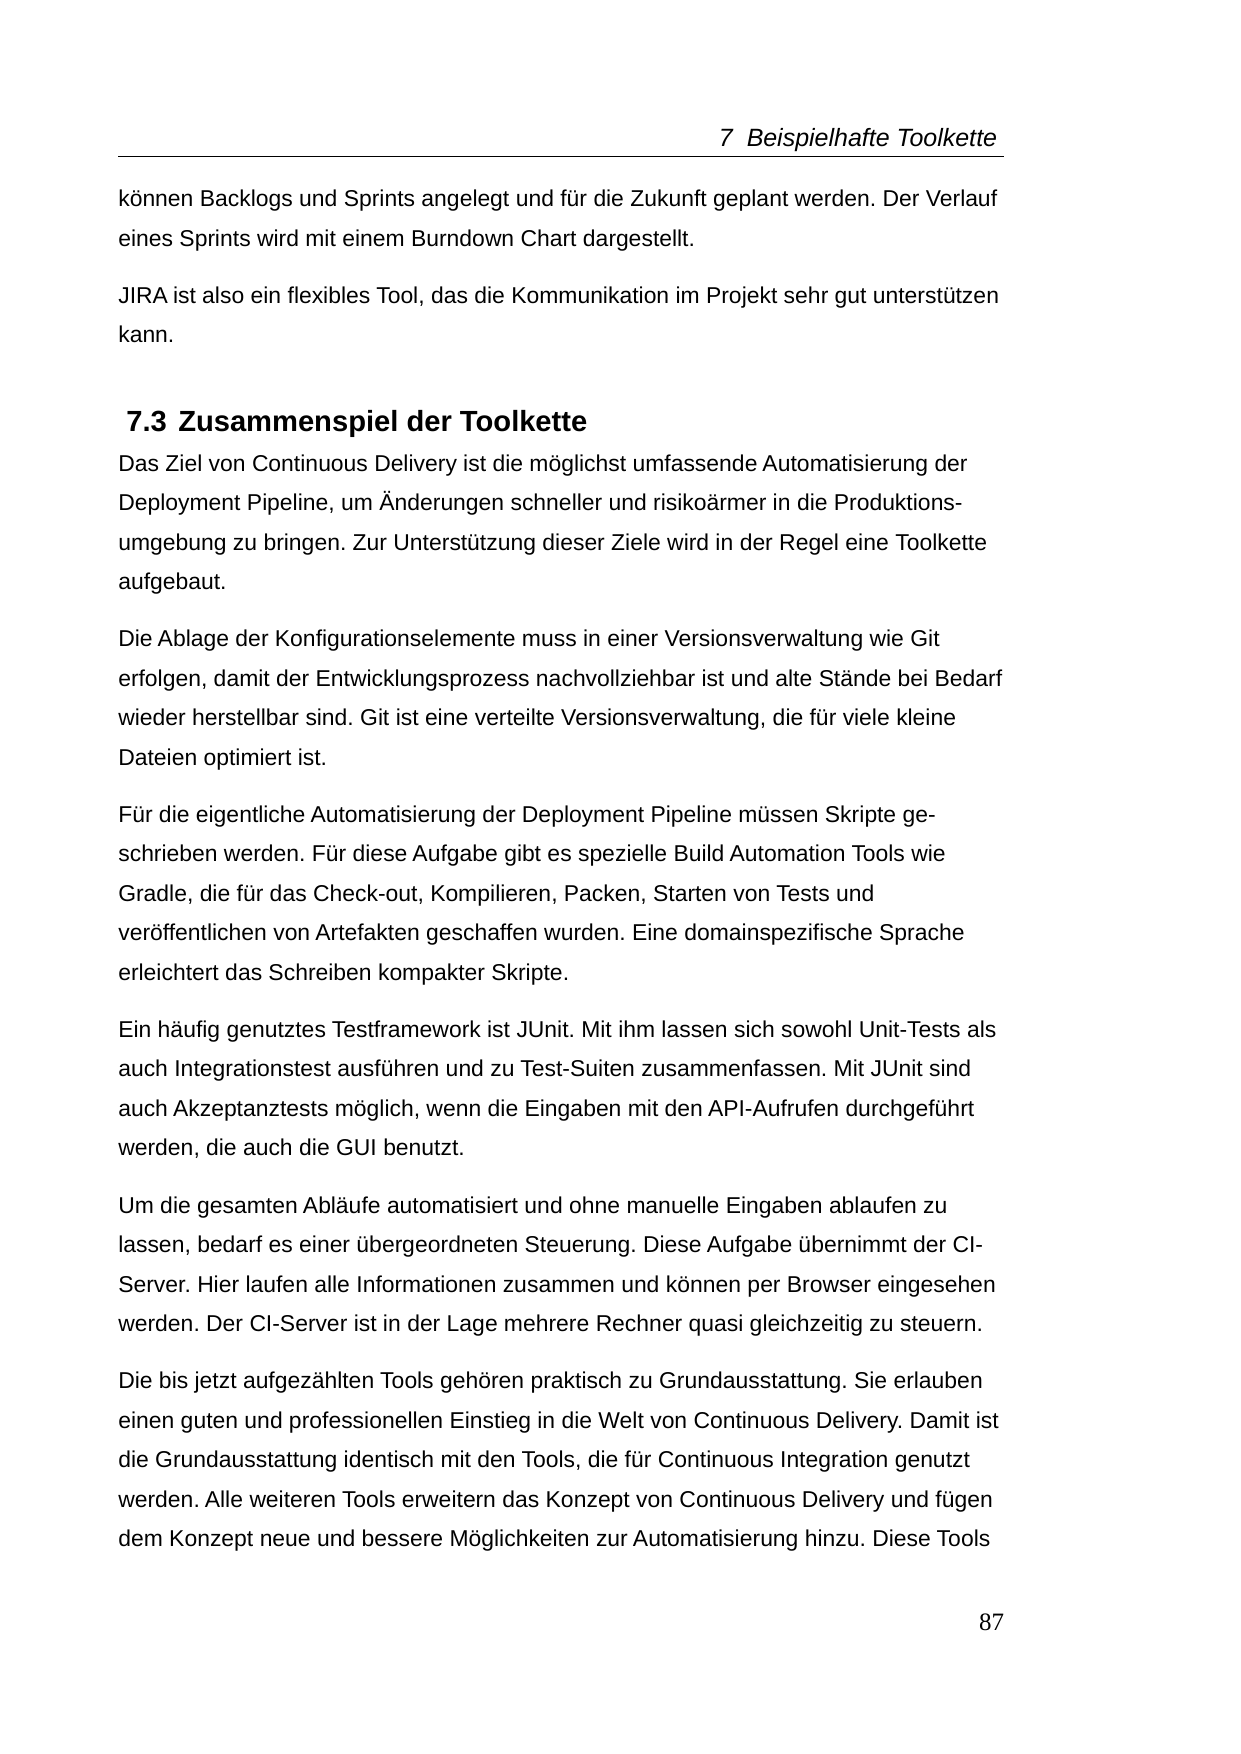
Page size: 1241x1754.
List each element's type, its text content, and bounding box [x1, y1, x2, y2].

text Die bis jetzt aufgezählten Tools gehören praktisch zu Grundausstattung. Sie erlauben einen guten und professionellen Einstieg in die Welt von Continuous Delivery. Damit ist die Grundausstattung identisch mit den Tools, die für Continuous Integration genutzt werden. Alle weiteren Tools erweitern das Konzept von Continuous Delivery und fügen dem Konzept neue und bessere Möglichkeiten zur Automatisierung hinzu. Diese Tools [118, 1367, 1004, 1551]
text Das Ziel von Continuous Delivery ist die möglichst umfassende Automatisierung der Deployment Pipeline, um Änderungen schneller und risikoärmer in die Produktions-umgebung zu bringen. Zur Unterstützung dieser Ziele wird in der Regel eine Toolkette aufgebaut. [118, 449, 1004, 594]
text können Backlogs und Sprints angelegt und für die Zukunft geplant werden. Der Verlauf eines Sprints wird mit einem Burndown Chart dargestellt. [118, 185, 1004, 251]
text Die Ablage der Konfigurationselemente muss in einer Versionsverwaltung wie Git erfolgen, damit der Entwicklungsprozess nachvollziehbar ist und alte Stände bei Bedarf wieder herstellbar sind. Git ist eine verteilte Versionsverwaltung, die für viele kleine Dateien optimiert ist. [118, 625, 1004, 770]
text Für die eigentliche Automatisierung der Deployment Pipeline müssen Skripte ge-schrieben werden. Für diese Aufgabe gibt es spezielle Build Automation Tools wie Gradle, die für das Check-out, Kompilieren, Packen, Starten von Tests und veröffentlichen von Artefakten geschaffen wurden. Eine domainspezifische Sprache erleichtert das Schreiben kompakter Skripte. [118, 801, 1004, 985]
text Ein häufig genutztes Testframework ist JUnit. Mit ihm lassen sich sowohl Unit-Tests als auch Integrationstest ausführen und zu Test-Suiten zusammenfassen. Mit JUnit sind auch Akzeptanztests möglich, wenn die Eingaben mit den API-Aufrufen durchgeführt werden, die auch die GUI benutzt. [118, 1016, 1004, 1161]
text Um die gesamten Abläufe automatisiert und ohne manuelle Eingaben ablaufen zu lassen, bedarf es einer übergeordneten Steuerung. Diese Aufgabe übernimmt der CI-Server. Hier laufen alle Informationen zusammen und können per Browser eingesehen werden. Der CI-Server ist in der Lage mehrere Rechner quasi gleichzeitig zu steuern. [118, 1192, 1004, 1336]
subtitle Zusammenspiel der Toolkette [118, 403, 1004, 437]
text JIRA ist also ein flexibles Tool, das die Kommunikation im Projekt sehr gut unterstützen kann. [118, 282, 1004, 348]
